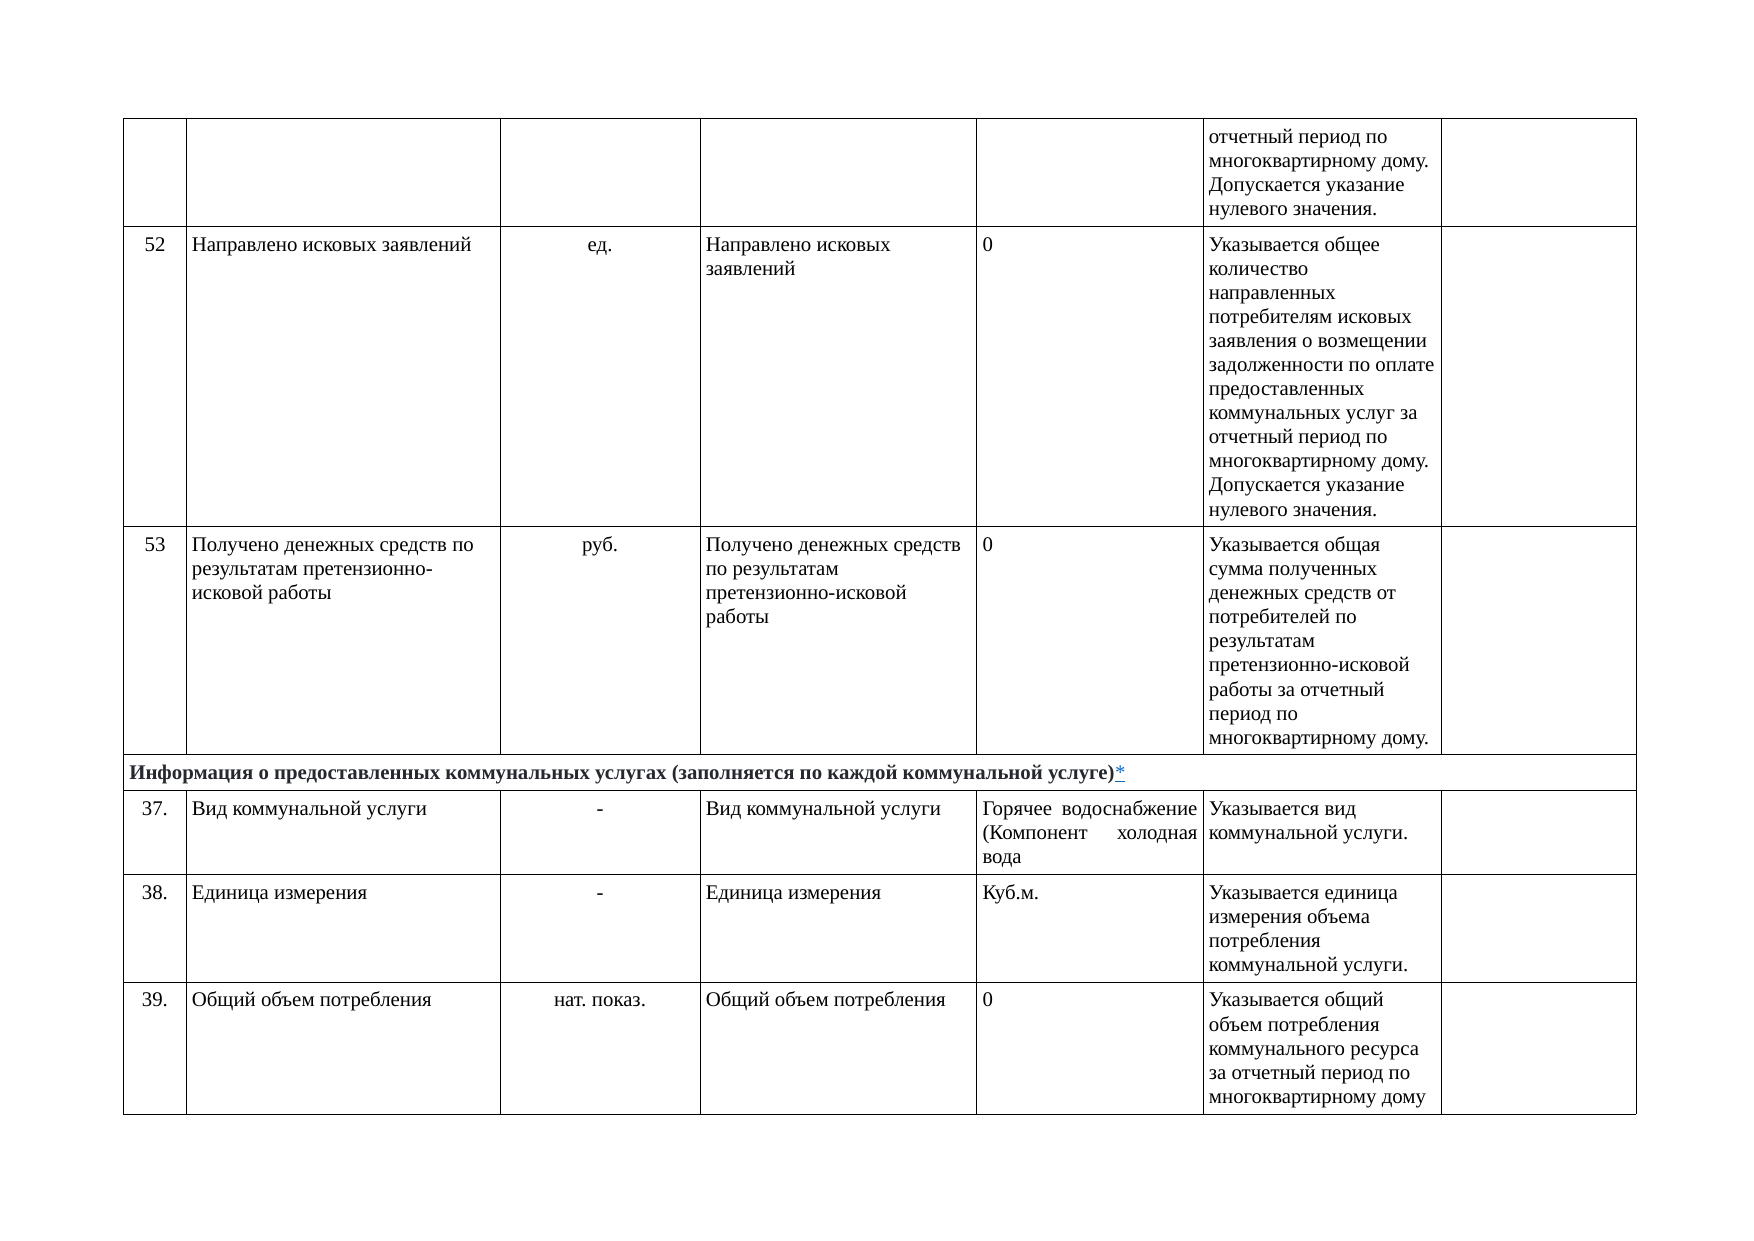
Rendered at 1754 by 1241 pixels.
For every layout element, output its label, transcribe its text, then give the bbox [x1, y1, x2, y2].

table_cell отчетный период по многоквартирному дому. Допускается указание нулевого значения. [1204, 119, 1441, 226]
table_cell Горячее водоснабжение (Компонент холодная вода [977, 791, 1203, 874]
table_cell [1442, 119, 1636, 226]
table_cell [1442, 527, 1636, 754]
table_cell [1442, 875, 1636, 982]
table_cell Получено денежных средств по результатам претензионно-исковой работы [187, 527, 500, 754]
table_cell 53 [124, 527, 186, 754]
table_cell 0 [977, 527, 1203, 754]
table_cell [1442, 791, 1636, 874]
table_cell Куб.м. [977, 875, 1203, 982]
table_cell Общий объем потребления [187, 983, 500, 1113]
table_cell [501, 119, 700, 226]
table_cell Получено денежных средств по результатам претензионно-исковой работы [701, 527, 976, 754]
table_cell 52 [124, 227, 186, 526]
table_cell [701, 119, 976, 226]
table_cell [1442, 983, 1636, 1113]
table_cell Единица измерения [701, 875, 976, 982]
table_cell Направлено исковых заявлений [187, 227, 500, 526]
table_cell Направлено исковых заявлений [701, 227, 976, 526]
table_cell [187, 119, 500, 226]
table_cell руб. [501, 527, 700, 754]
table_cell Указывается вид коммунальной услуги. [1204, 791, 1441, 874]
table_cell 37. [124, 791, 186, 874]
table_cell Указывается общая сумма полученных денежных средств от потребителей по результатам претензионно-исковой работы за отчетный период по многоквартирному дому. [1204, 527, 1441, 754]
table_cell Информация о предоставленных коммунальных услугах (заполняется по каждой коммунальной услуге)* [124, 755, 1636, 790]
table_cell [1442, 227, 1636, 526]
table_cell Единица измерения [187, 875, 500, 982]
table_cell - [501, 791, 700, 874]
table_cell 38. [124, 875, 186, 982]
table_cell [124, 119, 186, 226]
table_cell Вид коммунальной услуги [187, 791, 500, 874]
table_cell Общий объем потребления [701, 983, 976, 1113]
table_cell ед. [501, 227, 700, 526]
table_cell нат. показ. [501, 983, 700, 1113]
table_cell 39. [124, 983, 186, 1113]
table_cell Указывается общий объем потребления коммунального ресурса за отчетный период по многоквартирному дому [1204, 983, 1441, 1113]
table_cell 0 [977, 227, 1203, 526]
table_cell Указывается общее количество направленных потребителям исковых заявления о возмещении задолженности по оплате предоставленных коммунальных услуг за отчетный период по многоквартирному дому. Допускается указание нулевого значения. [1204, 227, 1441, 526]
table_cell [977, 119, 1203, 226]
table_cell Вид коммунальной услуги [701, 791, 976, 874]
table_cell Указывается единица измерения объема потребления коммунальной услуги. [1204, 875, 1441, 982]
table_cell 0 [977, 983, 1203, 1113]
table_cell - [501, 875, 700, 982]
